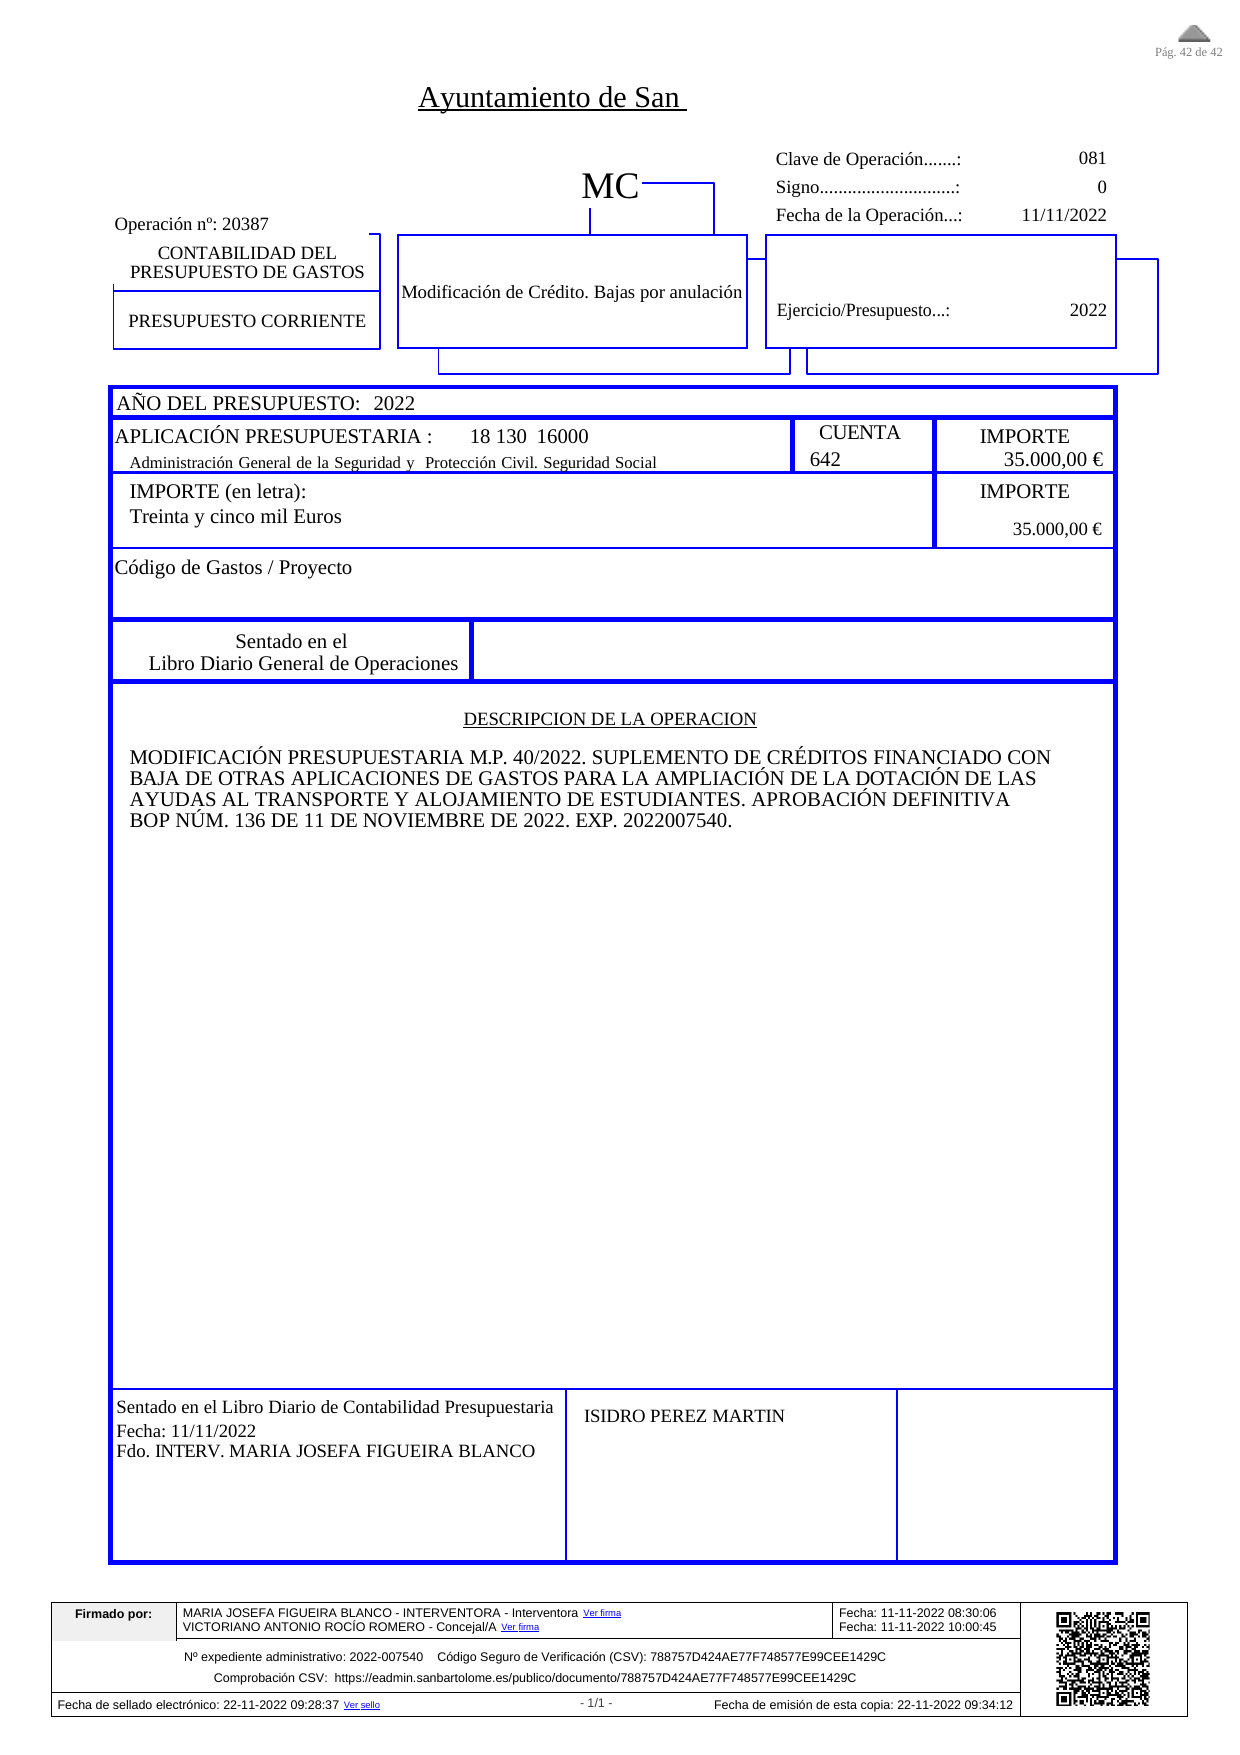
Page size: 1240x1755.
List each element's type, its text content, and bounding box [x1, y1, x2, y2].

table_cell Fecha de sellado electrónico: 22-11-2022 09:28:37 Ver sello - 1/1 - Fecha de emisión de esta copia: 22-11-2022 09:34:12 [52, 1693, 1020, 1716]
table_cell CUENTA 642 [795, 420, 932, 471]
table_cell [898, 1390, 1113, 1560]
text PRESUPUESTO CORRIENTE [128, 310, 379, 332]
text [1159, 310, 1235, 332]
table_cell Sentado en el Libro Diario de Contabilidad Presupuestaria Fecha: 11/11/2022 Fdo. INTERV. MARIA JOSEFA FIGUEIRA BLANCO [113, 1390, 565, 1560]
text Modificación de Crédito. Bajas por anulación [401, 281, 746, 302]
table_header Firmado por: [52, 1603, 176, 1638]
text Ejercicio/Presupuesto...: 2022 [777, 299, 1115, 321]
text [1117, 310, 1157, 332]
picture [1056, 1612, 1150, 1706]
table_header Fecha: 11-11-2022 08:30:06 Fecha: 11-11-2022 10:00:45 [833, 1603, 1020, 1638]
table_cell Sentado en el Libro Diario General de Operaciones [113, 622, 469, 679]
table_cell IMPORTE 35.000,00 € [937, 474, 1113, 547]
table_header [1021, 1603, 1187, 1716]
table_cell IMPORTE (en letra): Treinta y cinco mil Euros [113, 474, 932, 547]
table_cell Código de Gastos / Proyecto [113, 549, 1113, 617]
table_cell DESCRIPCION DE LA OPERACION MODIFICACIÓN PRESUPUESTARIA M.P. 40/2022. SUPLEMENTO DE CRÉDITOS FINANCIADO CON BAJA DE OTRAS APLICACIONES DE GASTOS PARA LA AMPLIACIÓN DE LA DOTACIÓN DE LAS AYUDAS AL TRANSPORTE Y ALOJAMIENTO DE ESTUDIANTES. APROBACIÓN DEFINITIVA BOP NÚM. 136 DE 11 DE NOVIEMBRE DE 2022. EXP. 2022007540. [113, 684, 1113, 1388]
table_header MARIA JOSEFA FIGUEIRA BLANCO - INTERVENTORA - Interventora Ver firma VICTORIANO ANTONIO ROCÍO ROMERO - Concejal/A Ver firma [177, 1603, 832, 1638]
table_cell IMPORTE 35.000,00 € [937, 420, 1113, 471]
table_cell [474, 622, 1113, 679]
picture [1177, 25, 1211, 42]
table_cell APLICACIÓN PRESUPUESTARIA : 18 130 16000 Administración General de la Seguridad y Protección Civil. Seguridad Social [113, 420, 790, 471]
table_cell Nº expediente administrativo: 2022-007540 Código Seguro de Verificación (CSV): 788757D424AE77F748577E99CEE1429C Comprobación CSV: https://eadmin.sanbartolome.es/publico/documento/788757D424AE77F748577E99CEE1429C [52, 1639, 1020, 1692]
table_cell ISIDRO PEREZ MARTIN [567, 1390, 896, 1560]
table_header AÑO DEL PRESUPUESTO: 2022 [113, 389, 1113, 415]
